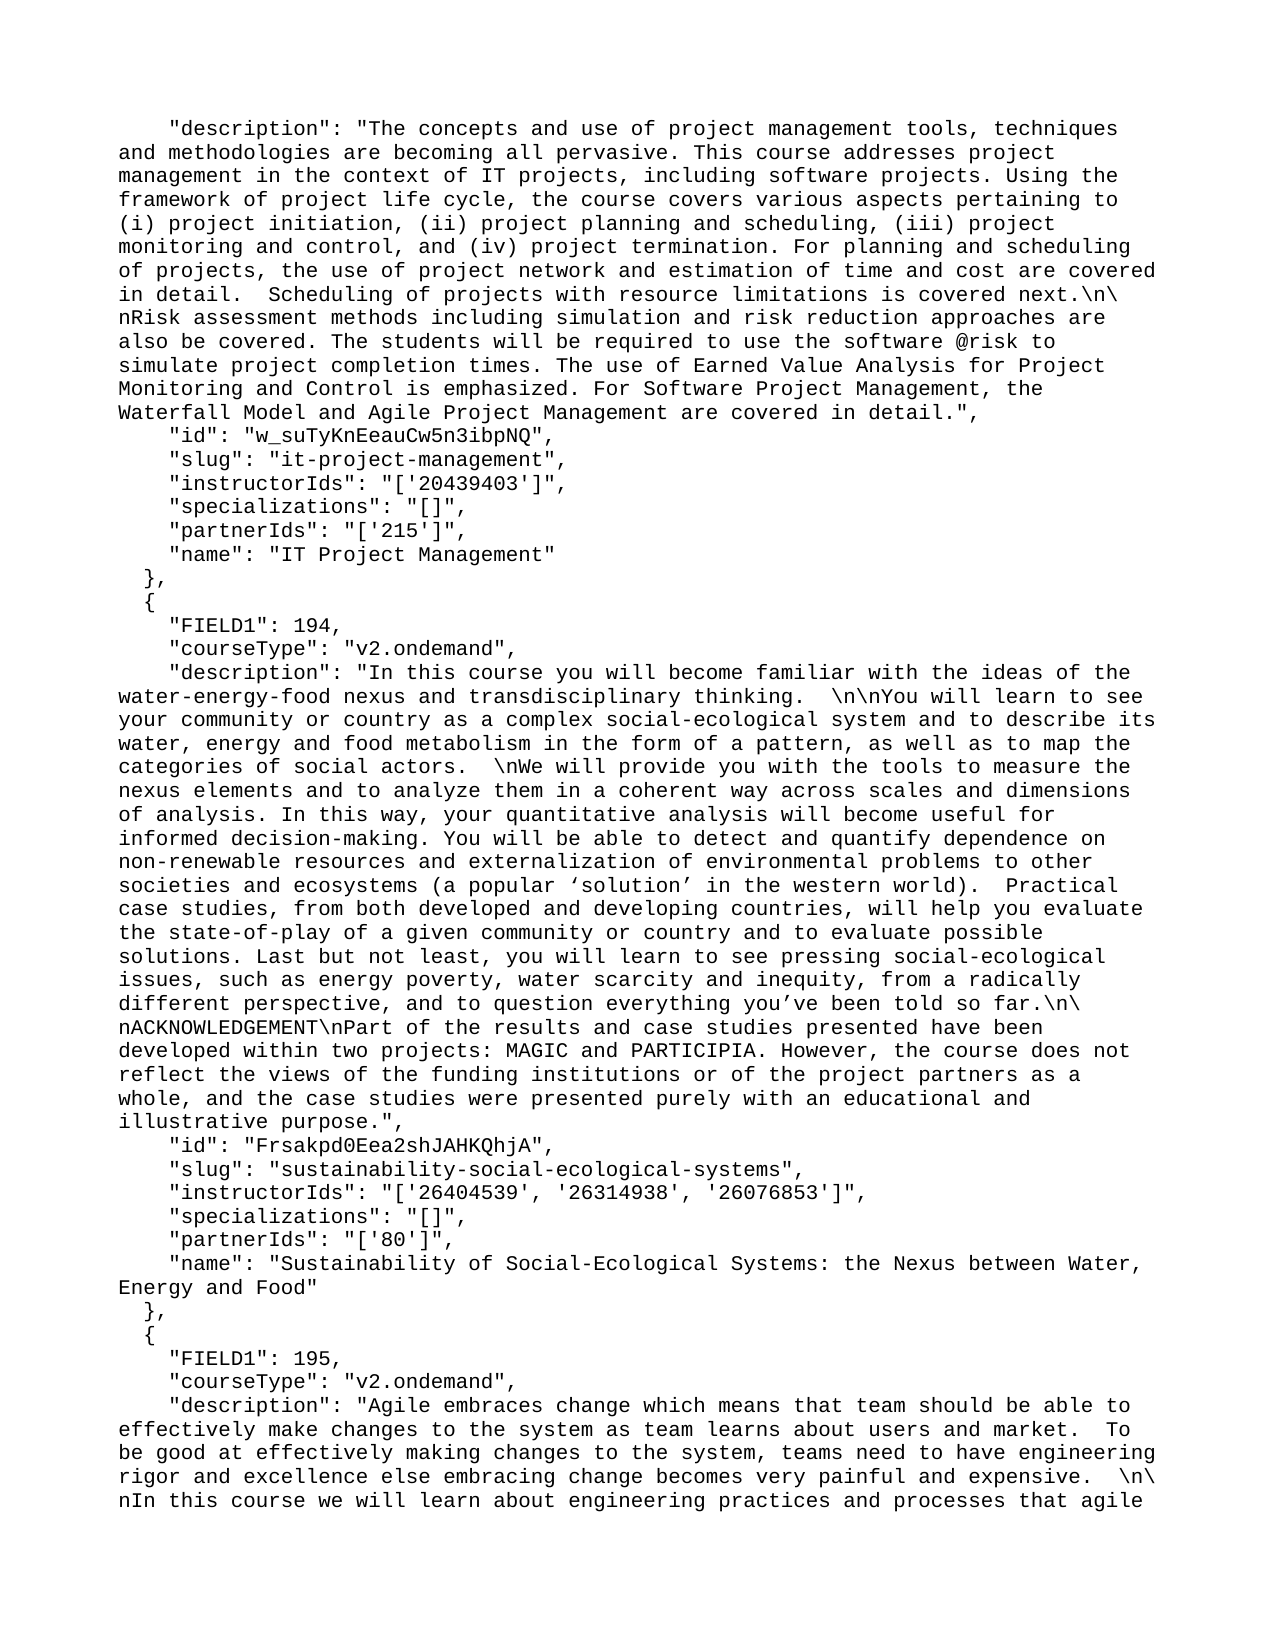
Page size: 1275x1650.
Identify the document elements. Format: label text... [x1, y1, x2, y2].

text "instructorIds": "['20439403']", [118, 473, 1157, 496]
text "description": "In this course you will become familiar with the ideas of the water-energy-food nexus and transdisciplinary thinking. \n\nYou will learn to see your community or country as a complex social-ecological system and to describe its water, energy and food metabolism in the form of a pattern, as well as to map the categories of social actors. \nWe will provide you with the tools to measure the nexus elements and to analyze them in a coherent way across scales and dimensions of analysis. In this way, your quantitative analysis will become useful for informed decision-making. You will be able to detect and quantify dependence on non-renewable resources and externalization of environmental problems to other societies and ecosystems (a popular ‘solution’ in the western world). Practical case studies, from both developed and developing countries, will help you evaluate the state-of-play of a given community or country and to evaluate possible solutions. Last but not least, you will learn to see pressing social-ecological issues, such as energy poverty, water scarcity and inequity, from a radically different perspective, and to question everything you’ve been told so far.\n\nACKNOWLEDGEMENT\nPart of the results and case studies presented have been developed within two projects: MAGIC and PARTICIPIA. However, the course does not reflect the views of the funding institutions or of the project partners as a whole, and the case studies were presented purely with an educational and illustrative purpose.", [118, 662, 1157, 1135]
text { [118, 591, 1157, 615]
text "instructorIds": "['26404539', '26314938', '26076853']", [118, 1182, 1157, 1206]
text }, [118, 567, 1157, 591]
text "courseType": "v2.ondemand", [118, 638, 1157, 662]
text "description": "The concepts and use of project management tools, techniques and methodologies are becoming all pervasive. This course addresses project management in the context of IT projects, including software projects. Using the framework of project life cycle, the course covers various aspects pertaining to (i) project initiation, (ii) project planning and scheduling, (iii) project monitoring and control, and (iv) project termination. For planning and scheduling of projects, the use of project network and estimation of time and cost are covered in detail. Scheduling of projects with resource limitations is covered next.\n\nRisk assessment methods including simulation and risk reduction approaches are also be covered. The students will be required to use the software @risk to simulate project completion times. The use of Earned Value Analysis for Project Monitoring and Control is emphasized. For Software Project Management, the Waterfall Model and Agile Project Management are covered in detail.", [118, 118, 1157, 426]
text "slug": "it-project-management", [118, 449, 1157, 473]
text "partnerIds": "['215']", [118, 520, 1157, 544]
text "slug": "sustainability-social-ecological-systems", [118, 1158, 1157, 1182]
text "id": "Frsakpd0Eea2shJAHKQhjA", [118, 1135, 1157, 1158]
text "specializations": "[]", [118, 496, 1157, 520]
text }, [118, 1300, 1157, 1324]
text { [118, 1324, 1157, 1348]
text "name": "Sustainability of Social-Ecological Systems: the Nexus between Water, Energy and Food" [118, 1253, 1157, 1300]
text "description": "Agile embraces change which means that team should be able to effectively make changes to the system as team learns about users and market. To be good at effectively making changes to the system, teams need to have engineering rigor and excellence else embracing change becomes very painful and expensive. \n\nIn this course we will learn about engineering practices and processes that agile [118, 1395, 1157, 1513]
text "partnerIds": "['80']", [118, 1229, 1157, 1253]
text "FIELD1": 194, [118, 615, 1157, 638]
text "courseType": "v2.ondemand", [118, 1371, 1157, 1395]
text "FIELD1": 195, [118, 1348, 1157, 1371]
text "id": "w_suTyKnEeauCw5n3ibpNQ", [118, 426, 1157, 449]
text "specializations": "[]", [118, 1206, 1157, 1229]
text "name": "IT Project Management" [118, 544, 1157, 567]
